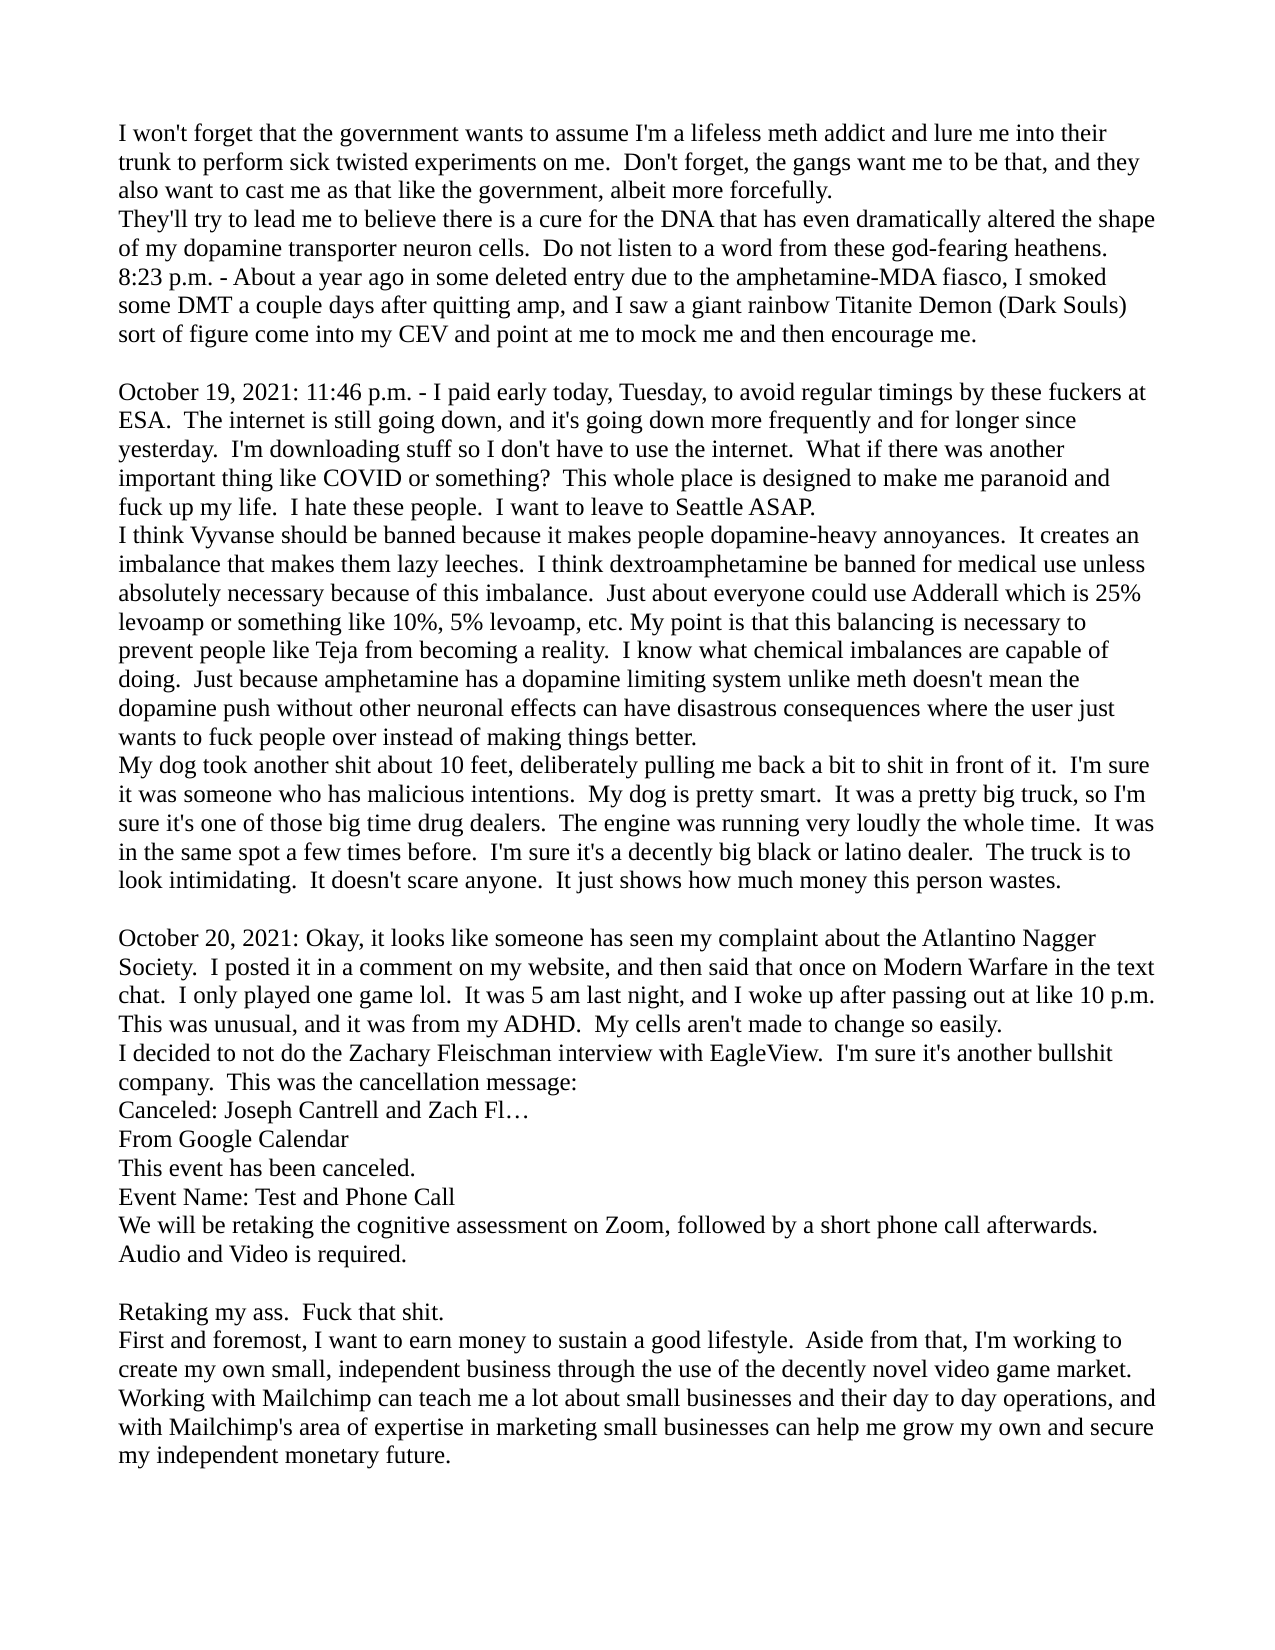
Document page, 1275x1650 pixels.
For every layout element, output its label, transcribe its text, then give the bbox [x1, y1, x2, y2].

text I won't forget that the government wants to assume I'm a lifeless meth addict and lure me into their trunk to perform sick twisted experiments on me. Don't forget, the gangs want me to be that, and they also want to cast me as that like the government, albeit more forcefully. [118, 118, 1157, 204]
text They'll try to lead me to believe there is a cure for the DNA that has even dramatically altered the shape of my dopamine transporter neuron cells. Do not listen to a word from these god-fearing heathens. [118, 204, 1157, 262]
text I decided to not do the Zachary Fleischman interview with EagleView. I'm sure it's another bullshit company. This was the cancellation message: [118, 1038, 1157, 1096]
text First and foremost, I want to earn money to sustain a good lifestyle. Aside from that, I'm working to create my own small, independent business through the use of the decently novel video game market. Working with Mailchimp can teach me a lot about small businesses and their day to day operations, and with Mailchimp's area of expertise in marketing small businesses can help me grow my own and secure my independent monetary future. [118, 1326, 1157, 1469]
text This event has been canceled. [118, 1153, 1157, 1182]
text October 20, 2021: Okay, it looks like someone has seen my complaint about the Atlantino Nagger Society. I posted it in a comment on my website, and then said that once on Modern Warfare in the text chat. I only played one game lol. It was 5 am last night, and I woke up after passing out at like 10 p.m. This was unusual, and it was from my ADHD. My cells aren't made to change so easily. [118, 923, 1157, 1038]
text From Google Calendar [118, 1124, 1157, 1153]
text Canceled: Joseph Cantrell and Zach Fl… [118, 1096, 1157, 1124]
text Retaking my ass. Fuck that shit. [118, 1297, 1157, 1326]
text Event Name: Test and Phone Call [118, 1182, 1157, 1211]
text I think Vyvanse should be banned because it makes people dopamine-heavy annoyances. It creates an imbalance that makes them lazy leeches. I think dextroamphetamine be banned for medical use unless absolutely necessary because of this imbalance. Just about everyone could use Adderall which is 25% levoamp or something like 10%, 5% levoamp, etc. My point is that this balancing is necessary to prevent people like Teja from becoming a reality. I know what chemical imbalances are capable of doing. Just because amphetamine has a dopamine limiting system unlike meth doesn't mean the dopamine push without other neuronal effects can have disastrous consequences where the user just wants to fuck people over instead of making things better. [118, 521, 1157, 751]
text We will be retaking the cognitive assessment on Zoom, followed by a short phone call afterwards. Audio and Video is required. [118, 1211, 1157, 1268]
text My dog took another shit about 10 feet, deliberately pulling me back a bit to shit in front of it. I'm sure it was someone who has malicious intentions. My dog is pretty smart. It was a pretty big truck, so I'm sure it's one of those big time drug dealers. The engine was running very loudly the whole time. It was in the same spot a few times before. I'm sure it's a decently big black or latino dealer. The truck is to look intimidating. It doesn't scare anyone. It just shows how much money this person wastes. [118, 751, 1157, 894]
text 8:23 p.m. - About a year ago in some deleted entry due to the amphetamine-MDA fiasco, I smoked some DMT a couple days after quitting amp, and I saw a giant rainbow Titanite Demon (Dark Souls) sort of figure come into my CEV and point at me to mock me and then encourage me. [118, 262, 1157, 348]
text October 19, 2021: 11:46 p.m. - I paid early today, Tuesday, to avoid regular timings by these fuckers at ESA. The internet is still going down, and it's going down more frequently and for longer since yesterday. I'm downloading stuff so I don't have to use the internet. What if there was another important thing like COVID or something? This whole place is designed to make me paranoid and fuck up my life. I hate these people. I want to leave to Seattle ASAP. [118, 377, 1157, 521]
